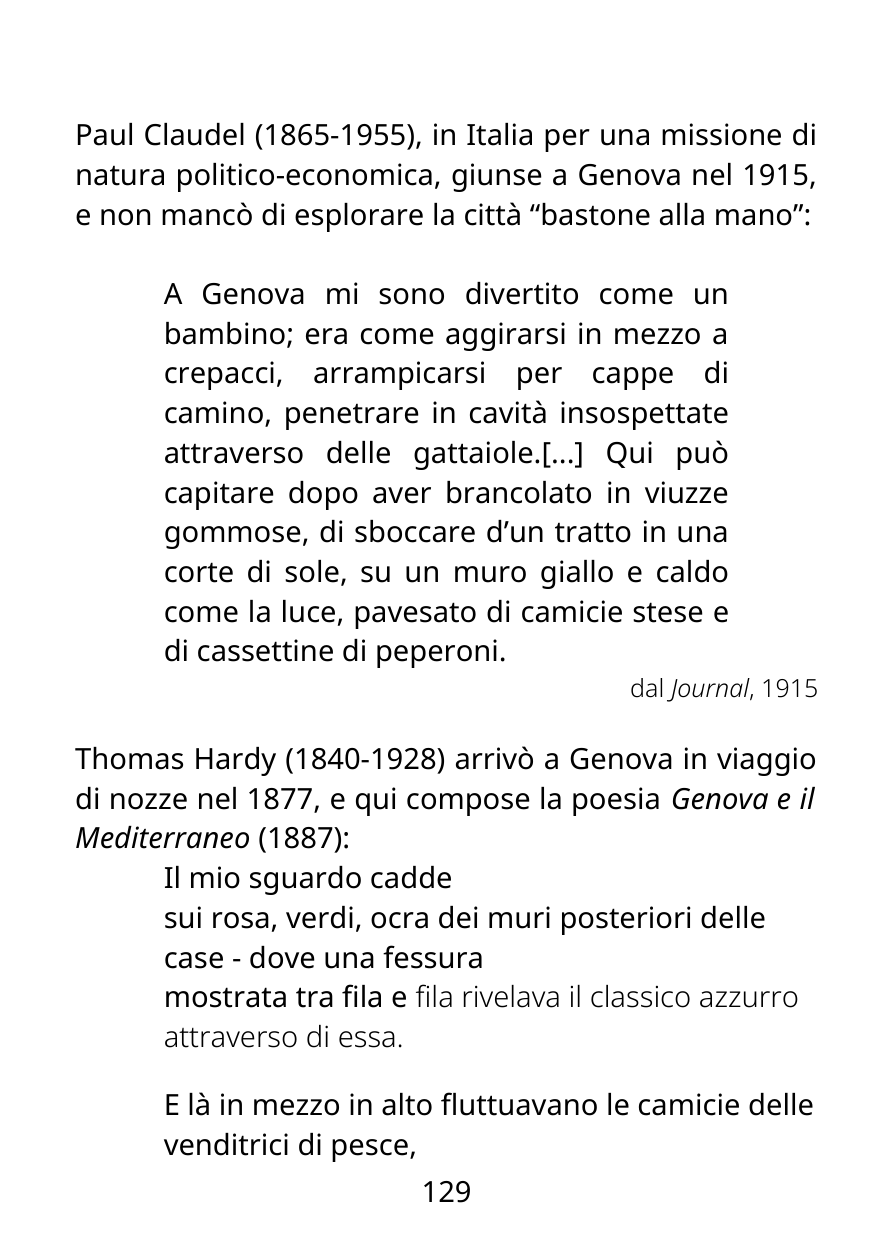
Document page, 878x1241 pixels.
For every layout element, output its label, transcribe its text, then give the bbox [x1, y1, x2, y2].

text Paul Claudel (1865-1955), in Italia per una missione di natura politico-economica, giunse a Genova nel 1915, e non mancò di esplorare la città “bastone alla mano”: [75, 115, 818, 234]
text mostrata tra fila e fila rivelava il classico azzurro attraverso di essa. [163, 977, 818, 1056]
text A Genova mi sono divertito come un bambino; era come aggirarsi in mezzo a crepacci, arrampicarsi per cappe di camino, penetrare in cavità insospettate attraverso delle gattaiole.[...] Qui può capitare dopo aver brancolato in viuzze gommose, di sboccare d’un tratto in una corte di sole, su un muro giallo e caldo come la luce, pavesato di camicie stese e di cassettine di peperoni. [163, 273, 729, 670]
text Thomas Hardy (1840-1928) arrivò a Genova in viaggio di nozze nel 1877, e qui compose la poesia Genova e il Mediterraneo (1887): [75, 738, 818, 857]
text E là in mezzo in alto fluttuavano le camicie delle venditrici di pesce, [163, 1084, 818, 1164]
text sui rosa, verdi, ocra dei muri posteriori delle case - dove una fessura [163, 897, 818, 977]
text dal Journal, 1915 [75, 670, 818, 704]
text Il mio sguardo cadde [163, 857, 818, 897]
